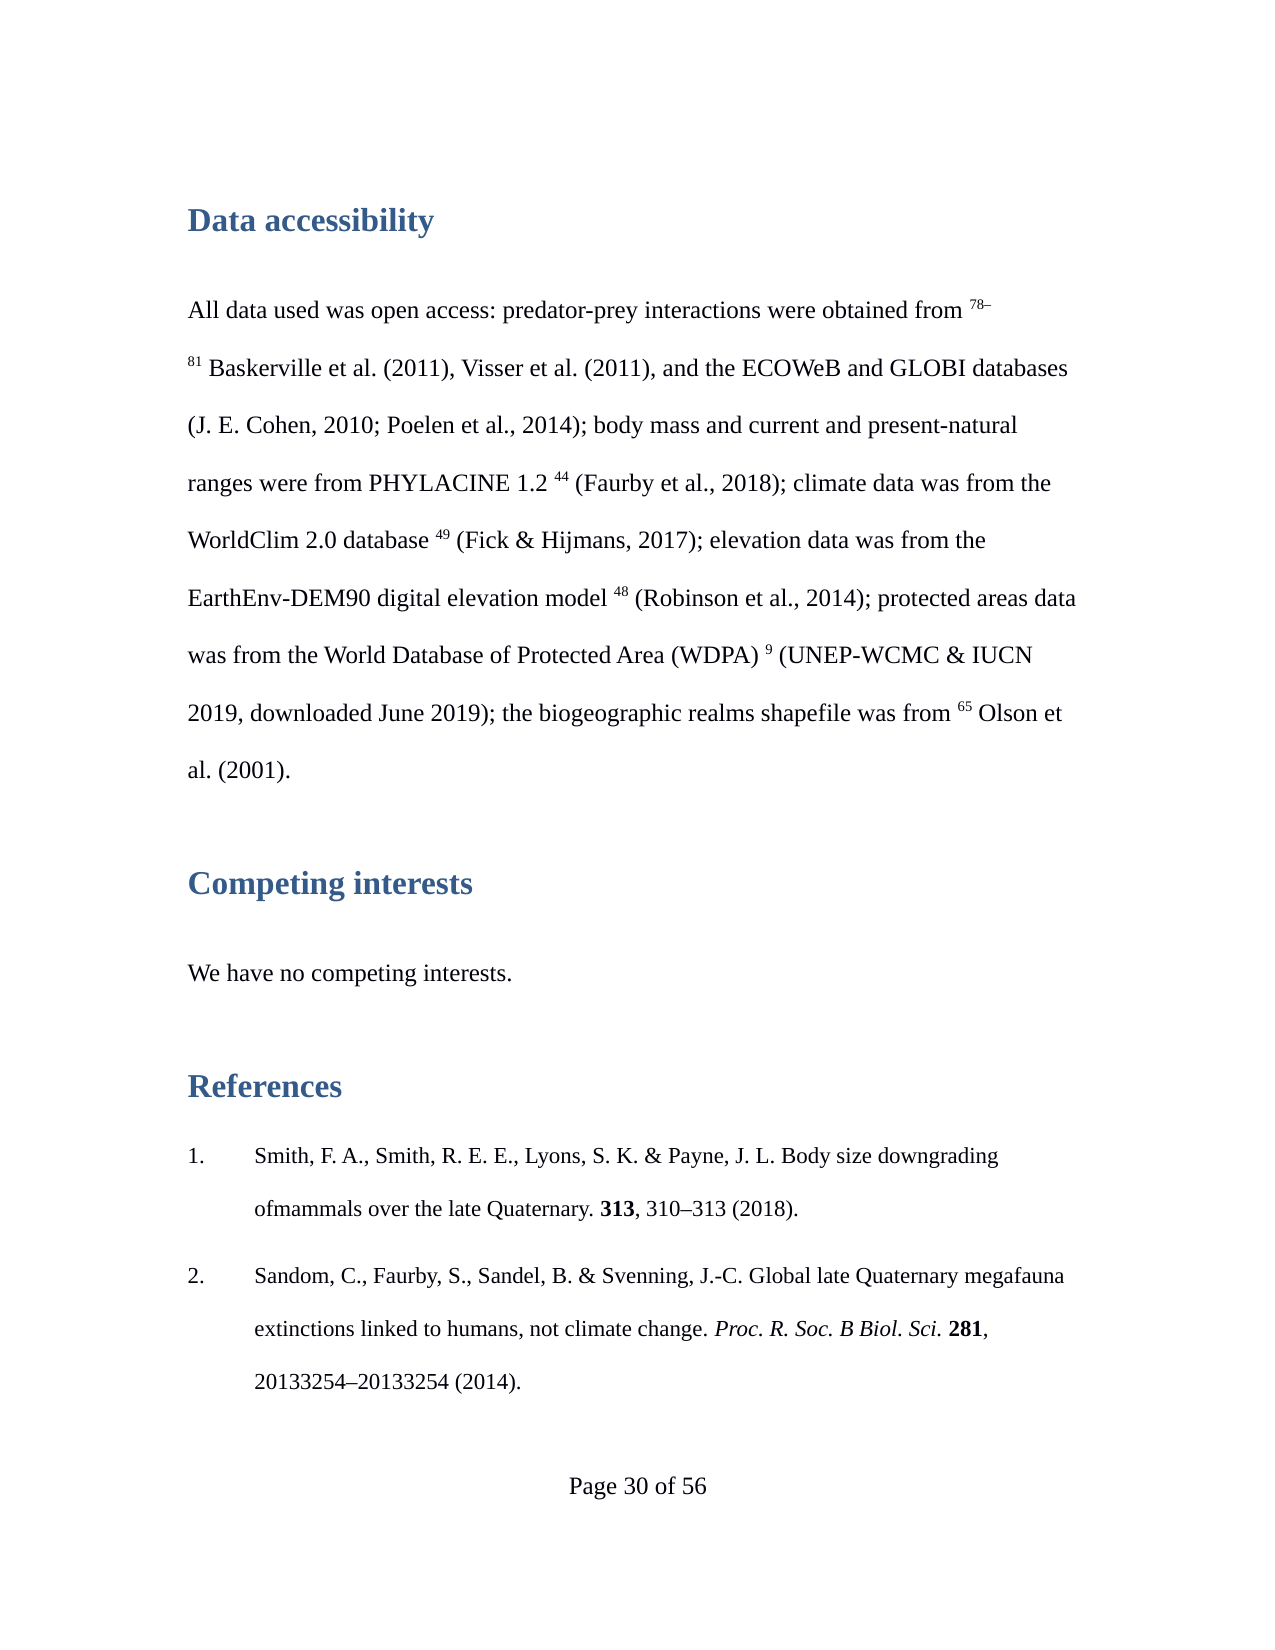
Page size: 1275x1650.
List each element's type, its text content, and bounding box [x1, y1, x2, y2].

text 1. Smith, F. A., Smith, R. E. E., Lyons, S. K. & Payne, J. L. Body size downgrading ofmammals over the late Quaternary. 313, 310–313 (2018). [187, 1142, 1087, 1222]
text All data used was open access: predator-prey interactions were obtained from 78–81⁠ Baskerville et al. (2011), Visser et al. (2011), and the ECOWeB and GLOBI databases (J. E. Cohen, 2010; Poelen et al., 2014); body mass and current and present-natural ranges were from PHYLACINE 1.2 44⁠ (Faurby et al., 2018); climate data was from the WorldClim 2.0 database 49⁠ (Fick & Hijmans, 2017); elevation data was from the EarthEnv-DEM90 digital elevation model 48⁠ (Robinson et al., 2014); protected areas data was from the World Database of Protected Area (WDPA) 9⁠ (UNEP-WCMC & IUCN 2019, downloaded June 2019); the biogeographic realms shapefile was from 65⁠ Olson et al. (2001). [187, 295, 1087, 784]
text We have no competing interests. [187, 958, 1087, 987]
text 2. Sandom, C., Faurby, S., Sandel, B. & Svenning, J.-C. Global late Quaternary megafauna extinctions linked to humans, not climate change. Proc. R. Soc. B Biol. Sci. 281, 20133254–20133254 (2014). [187, 1262, 1087, 1394]
subtitle Data accessibility [187, 200, 1087, 238]
subtitle References [187, 1066, 1087, 1104]
subtitle Competing interests [187, 863, 1087, 901]
